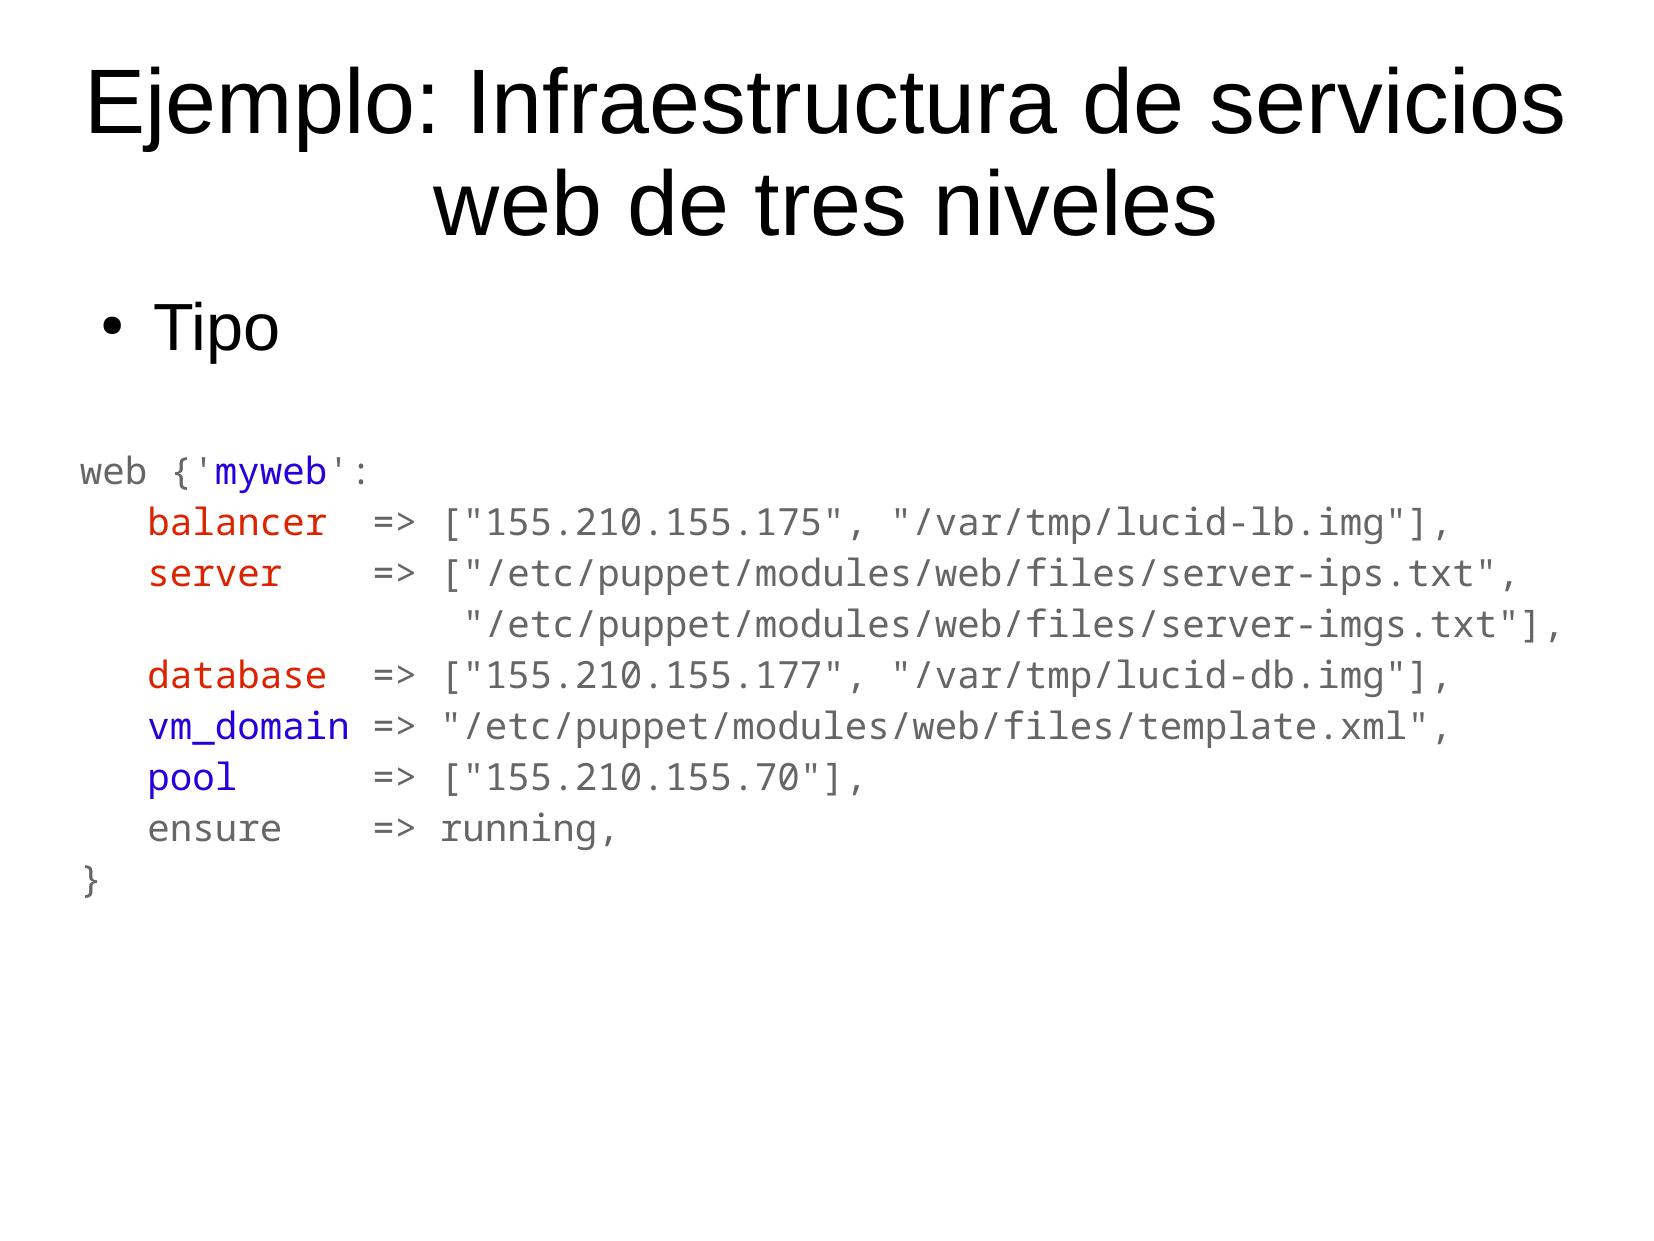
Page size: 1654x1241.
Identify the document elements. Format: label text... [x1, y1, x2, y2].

list Tipo [82, 290, 1538, 437]
text_box web {'myweb': balancer => ["155.210.155.175", "/var/tmp/lucid-lb.img"], server => ["/etc/puppet/modules/web/files/server-ips.txt", "/etc/puppet/modules/web/files/server-imgs.txt"], database => ["155.210.155.177", "/var/tmp/lucid-db.img"], vm_domain => "/etc/puppet/modules/web/files/template.xml", pool => ["155.210.155.70"], ensure => running, } [64, 437, 1589, 851]
title Ejemplo: Infraestructura de servicios web de tres niveles [82, 49, 1571, 257]
list Tipo [82, 851, 1538, 1010]
